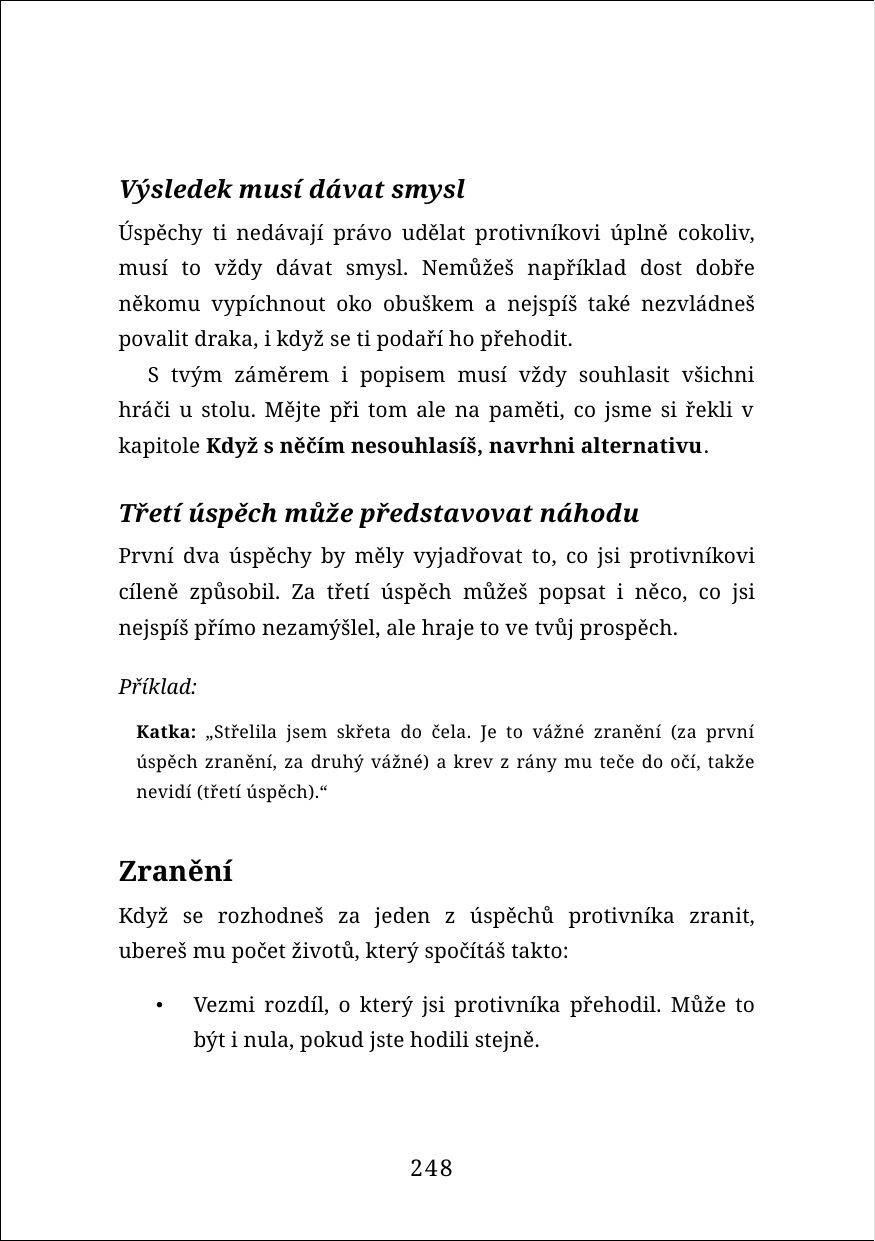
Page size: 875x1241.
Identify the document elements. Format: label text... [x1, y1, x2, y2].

text Katka: „Střelila jsem skřeta do čela. Je to vážné zranění (za první úspěch zranění, za druhý vážné) a krev z rány mu teče do očí, takže nevidí (třetí úspěch).“ [136, 719, 756, 804]
text Když se rozhodneš za jeden z úspěchů protivníka zranit, ubereš mu počet životů, který spočítáš takto: [118, 901, 756, 965]
subtitle Třetí úspěch může představovat náhodu [118, 496, 756, 530]
subtitle Výsledek musí dávat smysl [118, 172, 756, 206]
text Příklad: [118, 672, 756, 700]
list Vezmi rozdíl, o který jsi protivníka přehodil. Může to být i nula, pokud jste hodili stejně. [156, 990, 756, 1054]
text První dva úspěchy by měly vyjadřovat to, co jsi protivníkovi cíleně způsobil. Za třetí úspěch můžeš popsat i něco, co jsi nejspíš přímo nezamýšlel, ale hraje to ve tvůj prospěch. [118, 542, 756, 641]
subtitle Zranění [118, 851, 756, 889]
text Úspěchy ti nedávají právo udělat protivníkovi úplně cokoliv, musí to vždy dávat smysl. Nemůžeš například dost dobře někomu vypíchnout oko obuškem a nejspíš také nezvládneš povalit draka, i když se ti podaří ho přehodit. S tvým záměrem i popisem musí vždy souhlasit všichni hráči u stolu. Mějte při tom ale na paměti, co jsme si řekli v kapitole Když s něčím nesouhlasíš, navrhni alternativu. [118, 218, 756, 459]
